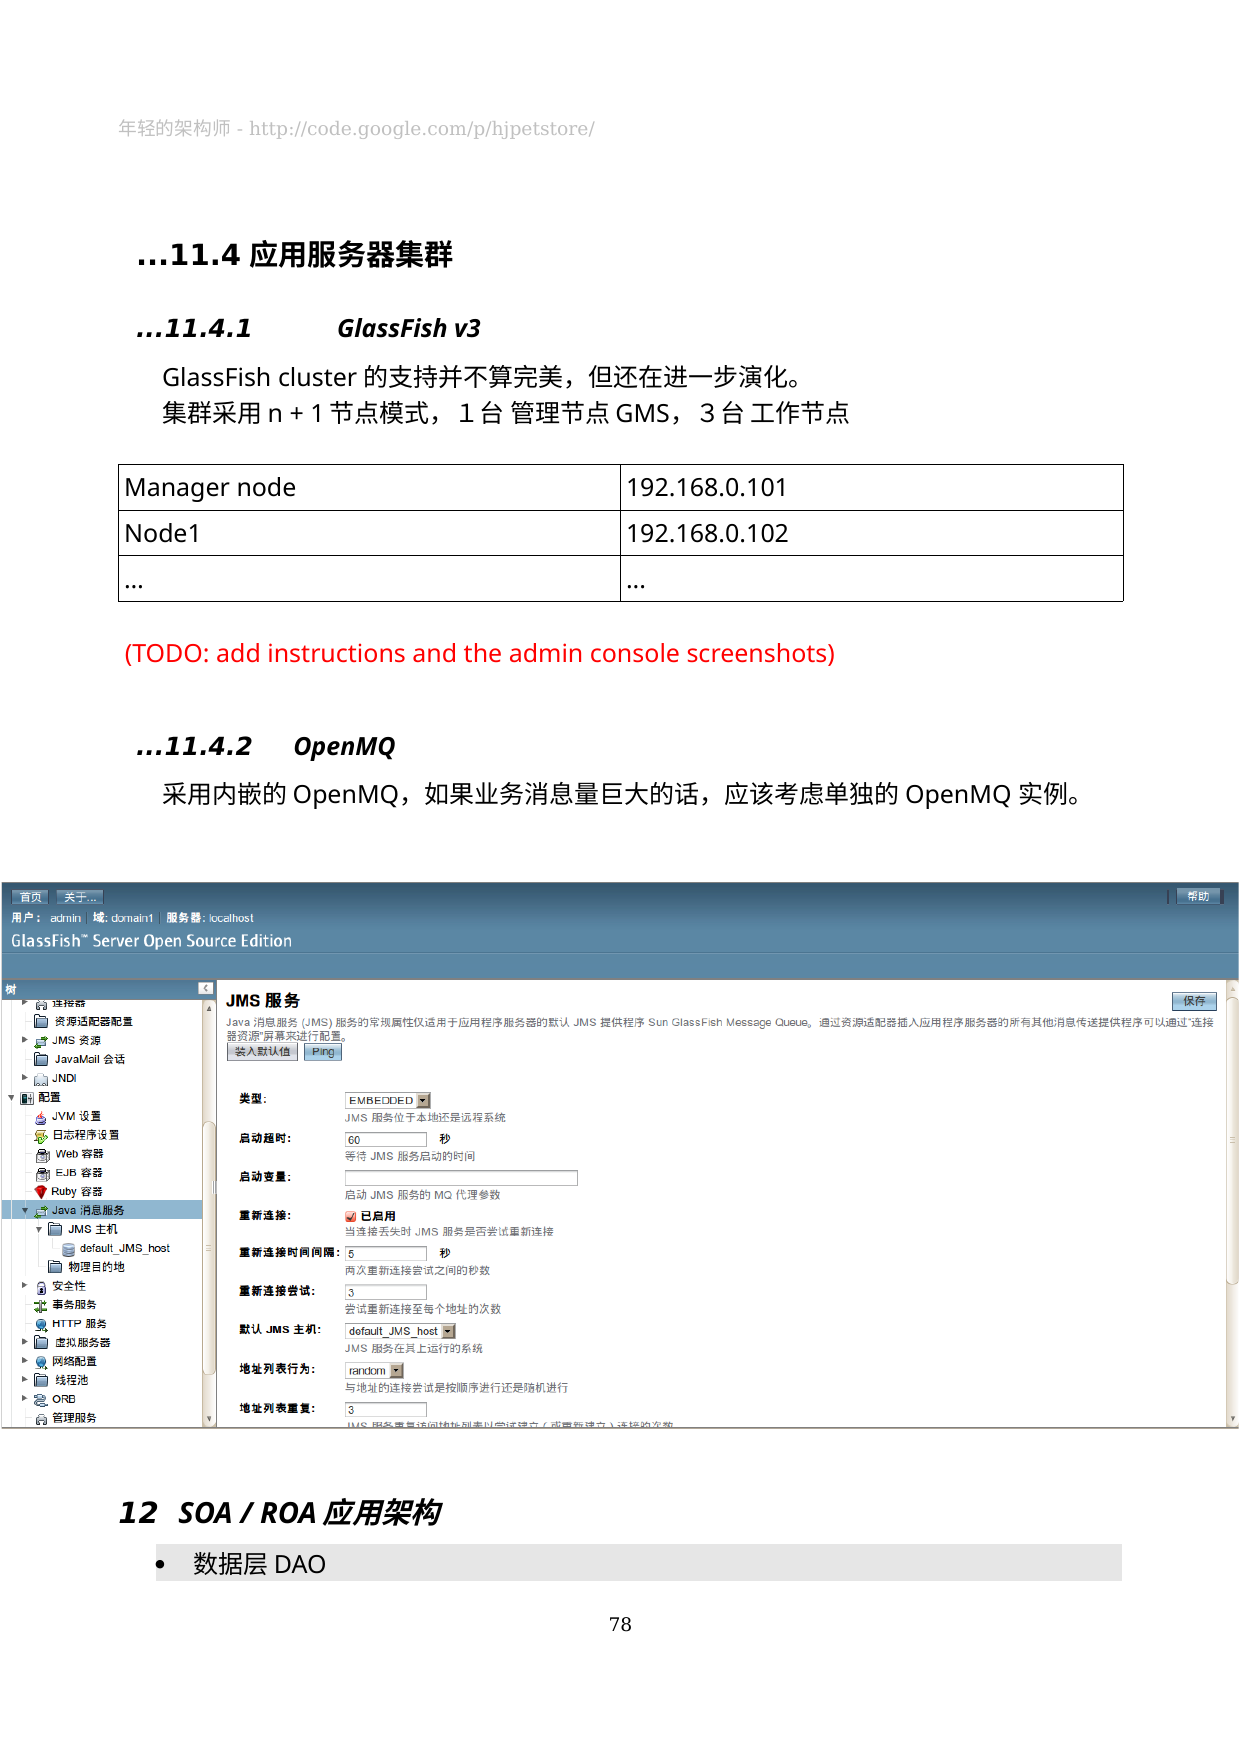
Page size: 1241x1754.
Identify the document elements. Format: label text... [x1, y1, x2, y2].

table_header Manager node [119, 465, 620, 510]
subtitle 应用服务器集群 [136, 231, 1122, 273]
text 集群采用 n + 1节点模式，１台 管理节点GMS，３台 工作节点 [118, 394, 1122, 430]
table_cell 192.168.0.102 [621, 511, 1123, 555]
list 数据层 DAO [156, 1544, 1122, 1581]
table_cell Node1 [119, 511, 620, 555]
text 采用内嵌的 OpenMQ，如果业务消息量巨大的话，应该考虑单独的 OpenMQ 实例。 [118, 775, 1122, 811]
subtitle SOA / ROA应用架构 [118, 1489, 1122, 1532]
table_header 192.168.0.101 [621, 465, 1123, 510]
table_cell ... [621, 556, 1123, 601]
subtitle GlassFish v3 [136, 311, 1122, 345]
subtitle OpenMQ [136, 728, 1122, 762]
text (TODO: add instructions and the admin console screenshots) [118, 635, 1122, 669]
picture [1, 880, 1239, 1429]
text GlassFish cluster 的支持并不算完美，但还在进一步演化。 [118, 358, 1122, 394]
table_cell … [119, 556, 620, 601]
